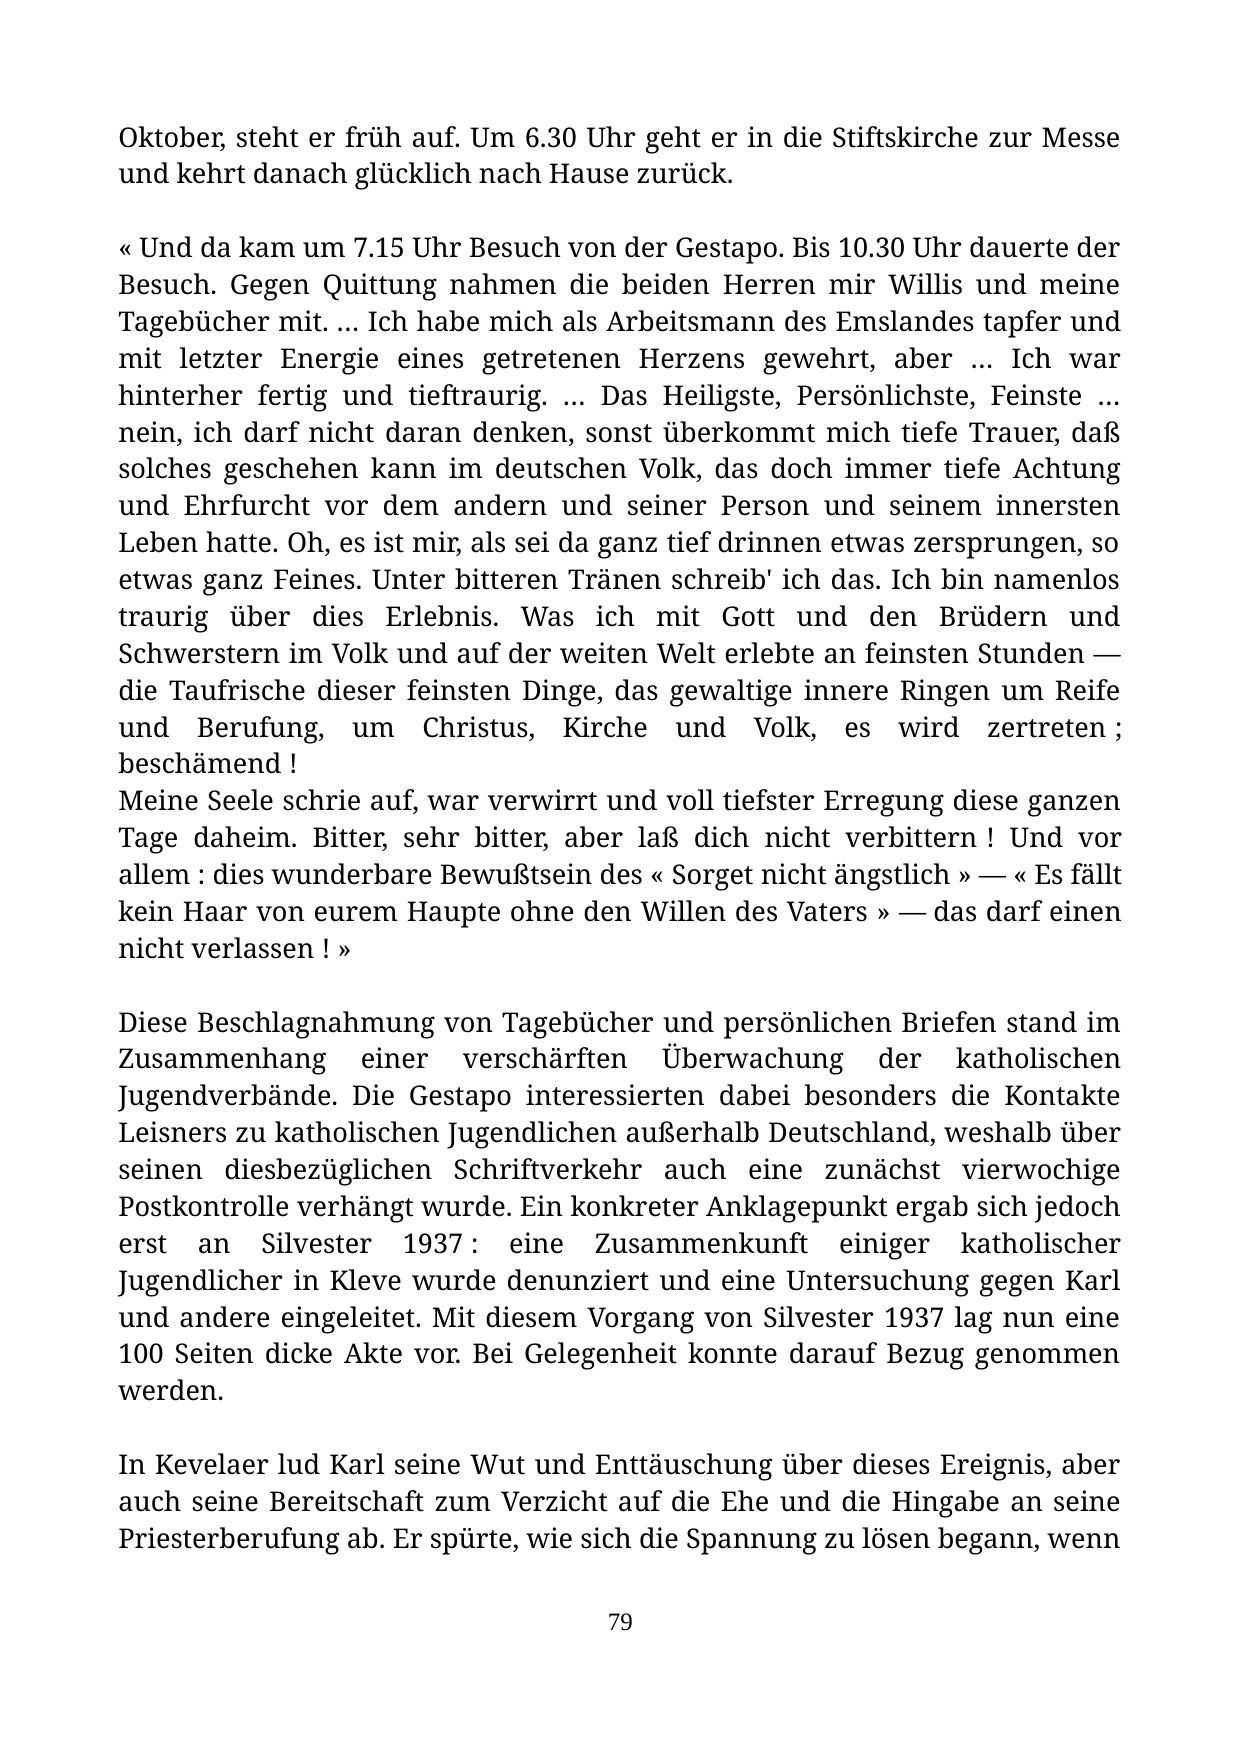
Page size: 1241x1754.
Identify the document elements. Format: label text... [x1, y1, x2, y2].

text Oktober, steht er früh auf. Um 6.30 Uhr geht er in die Stiftskirche zur Messe und kehrt danach glücklich nach Hause zurück. [118, 118, 1122, 192]
text Meine Seele schrie auf, war verwirrt und voll tiefster Erregung diese ganzen Tage daheim. Bitter, sehr bitter, aber laß dich nicht verbittern ! Und vor allem : dies wunderbare Bewußtsein des « Sorget nicht ängstlich » — « Es fällt kein Haar von eurem Haupte ohne den Willen des Vaters » — das darf einen nicht verlassen ! » [118, 782, 1122, 966]
text « Und da kam um 7.15 Uhr Besuch von der Gestapo. Bis 10.30 Uhr dauerte der Besuch. Gegen Quittung nahmen die beiden Herren mir Willis und meine Tagebücher mit. … Ich habe mich als Arbeitsmann des Emslandes tapfer und mit letzter Energie eines getretenen Herzens gewehrt, aber … Ich war hinterher fertig und tieftraurig. … Das Heiligste, Persönlichste, Feinste … nein, ich darf nicht daran denken, sonst überkommt mich tiefe Trauer, daß solches geschehen kann im deutschen Volk, das doch immer tiefe Achtung und Ehrfurcht vor dem andern und seiner Person und seinem innersten Leben hatte. Oh, es ist mir, als sei da ganz tief drinnen etwas zersprungen, so etwas ganz Feines. Unter bitteren Tränen schreib' ich das. Ich bin namenlos traurig über dies Erlebnis. Was ich mit Gott und den Brüdern und Schwerstern im Volk und auf der weiten Welt erlebte an feinsten Stunden — die Taufrische dieser feinsten Dinge, das gewaltige innere Ringen um Reife und Berufung, um Christus, Kirche und Volk, es wird zertreten ; beschämend ! [118, 229, 1122, 782]
text In Kevelaer lud Karl seine Wut und Enttäuschung über dieses Ereignis, aber auch seine Bereitschaft zum Verzicht auf die Ehe und die Hingabe an seine Priesterberufung ab. Er spürte, wie sich die Spannung zu lösen begann, wenn [118, 1446, 1122, 1556]
text Diese Beschlagnahmung von Tagebücher und persönlichen Briefen stand im Zusammenhang einer verschärften Überwachung der katholischen Jugendverbände. Die Gestapo interessierten dabei besonders die Kontakte Leisners zu katholischen Jugendlichen außerhalb Deutschland, weshalb über seinen diesbezüglichen Schriftverkehr auch eine zunächst vierwochige Postkontrolle verhängt wurde. Ein konkreter Anklagepunkt ergab sich jedoch erst an Silvester 1937 : eine Zusammenkunft einiger katholischer Jugendlicher in Kleve wurde denunziert und eine Untersuchung gegen Karl und andere eingeleitet. Mit diesem Vorgang von Silvester 1937 lag nun eine 100 Seiten dicke Akte vor. Bei Gelegenheit konnte darauf Bezug genommen werden. [118, 1003, 1122, 1409]
